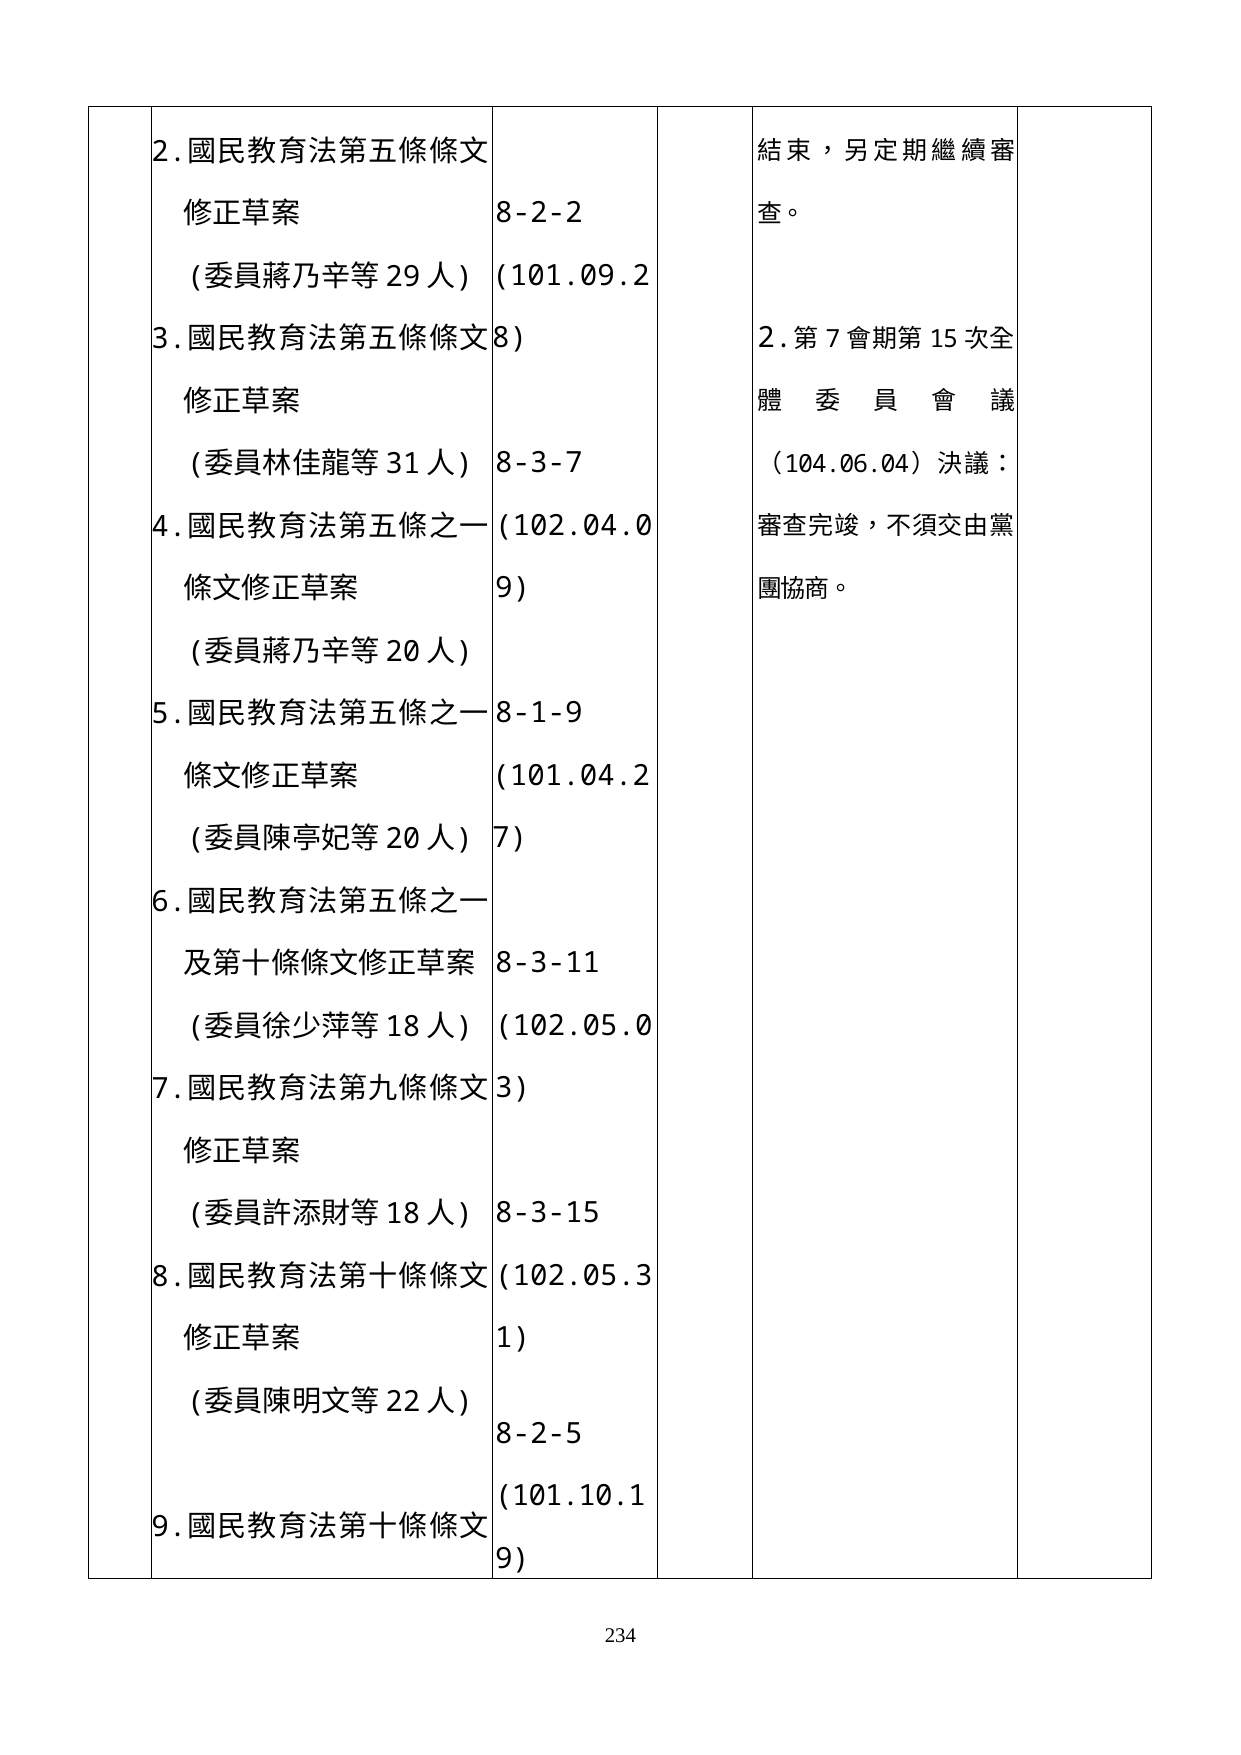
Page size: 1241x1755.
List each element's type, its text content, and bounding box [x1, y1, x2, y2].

table_cell 2.國民教育法第五條條文修正草案 (委員蔣乃辛等29人) 3.國民教育法第五條條文修正草案 (委員林佳龍等31人) 4.國民教育法第五條之一條文修正草案 (委員蔣乃辛等20人) 5.國民教育法第五條之一條文修正草案 (委員陳亭妃等20人) 6.國民教育法第五條之一及第十條條文修正草案 (委員徐少萍等18人) 7.國民教育法第九條條文修正草案 (委員許添財等18人) 8.國民教育法第十條條文修正草案 (委員陳明文等22人) 9.國民教育法第十條條文 [152, 107, 492, 1578]
table_cell [89, 107, 151, 1578]
table_cell [658, 107, 752, 1578]
table_cell [1018, 107, 1151, 1578]
table_cell 結束，另定期繼續審查。 2.第7會期第15次全體委員會議（104.06.04）決議：審查完竣，不須交由黨團協商。 [753, 107, 1017, 1578]
table_cell 8-2-2 (101.09.28) 8-3-7 (102.04.09) 8-1-9 (101.04.27) 8-3-11 (102.05.03) 8-3-15 (102.05.31) 8-2-5 (101.10.19) [493, 107, 657, 1578]
